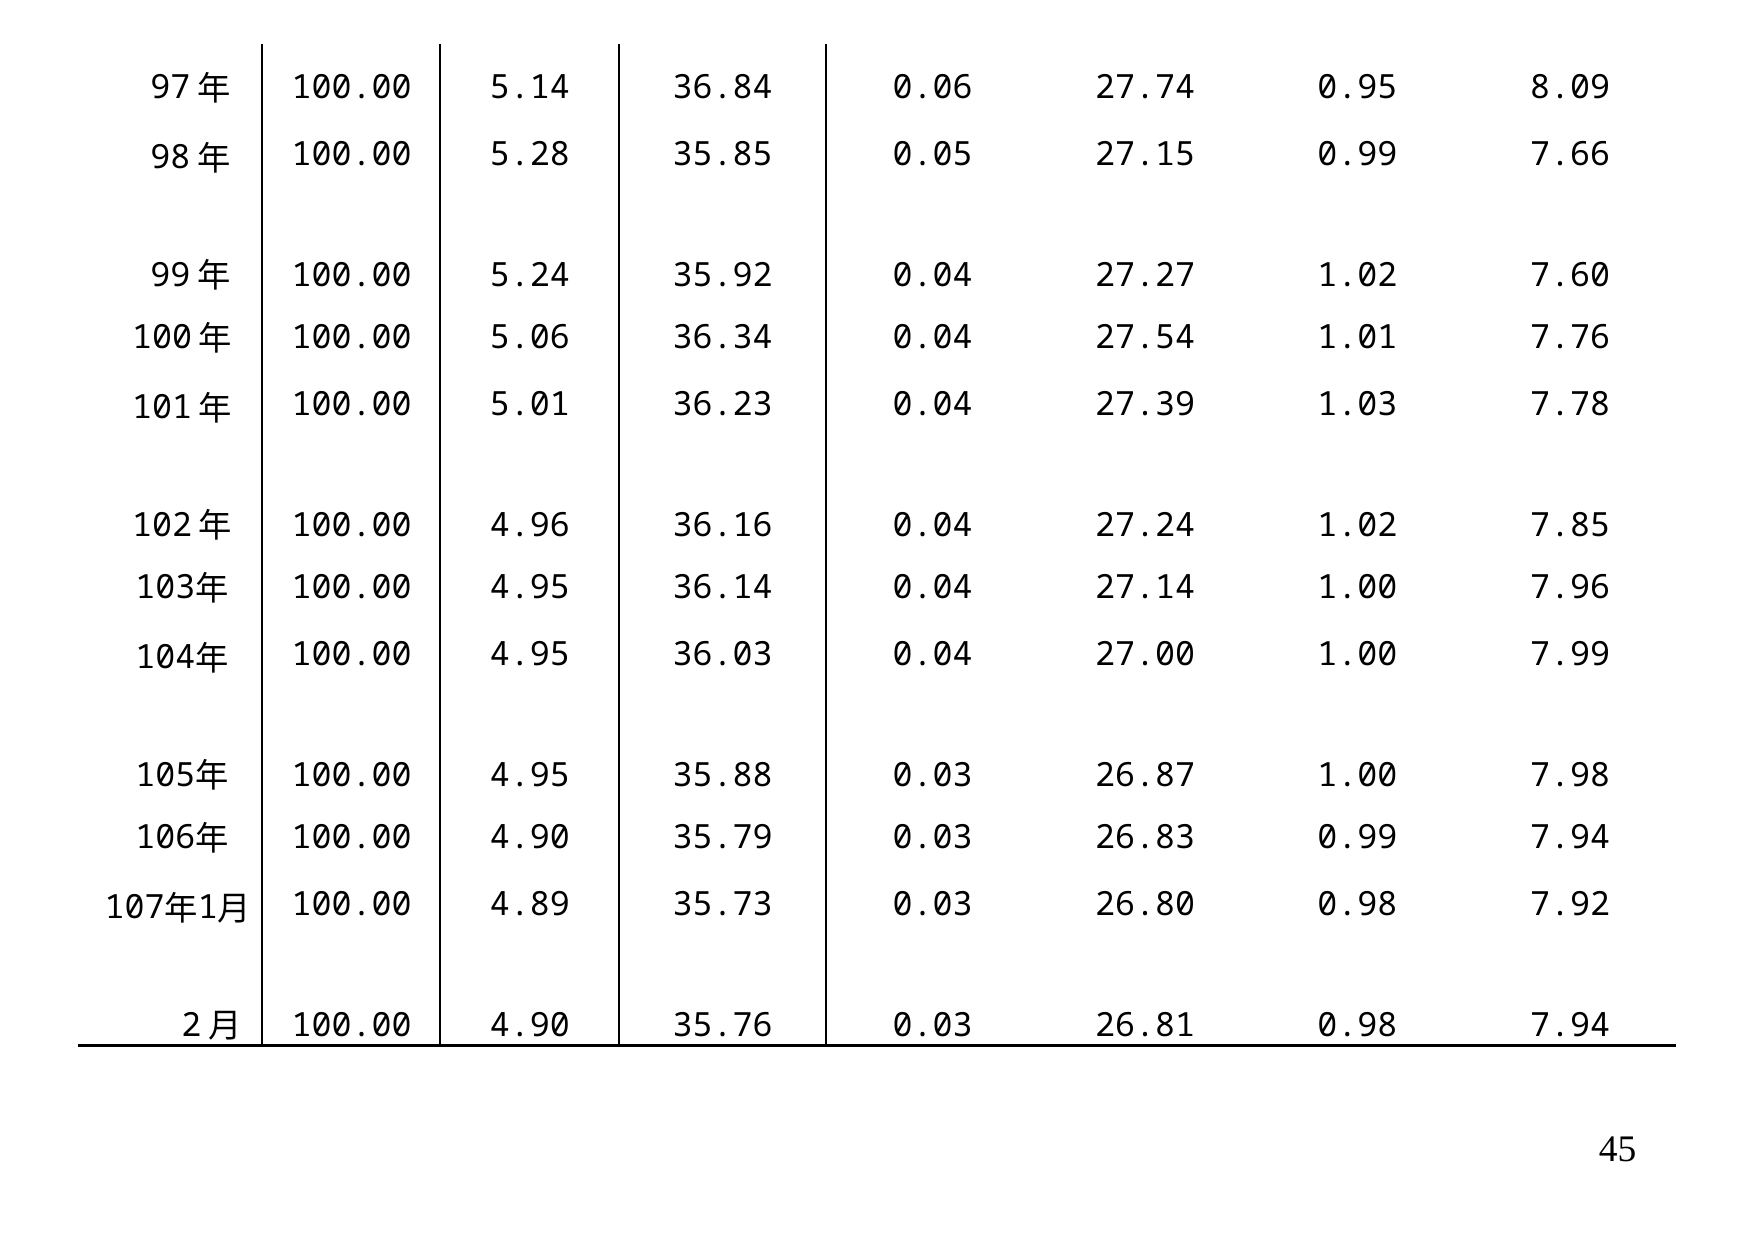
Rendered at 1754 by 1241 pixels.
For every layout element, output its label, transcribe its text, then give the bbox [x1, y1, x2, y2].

table_cell 100.00 [263, 677, 439, 794]
table_cell 0.99 [1251, 106, 1463, 177]
table_cell 1.00 [1251, 606, 1463, 677]
table_cell 98年 [78, 106, 261, 177]
table_cell 0.04 [827, 294, 1038, 356]
table_cell 36.34 [620, 294, 825, 356]
table_cell 8.09 [1463, 44, 1676, 106]
table_cell 2月 [78, 927, 261, 1044]
table_cell 100.00 [263, 44, 439, 106]
table_cell 0.03 [827, 677, 1038, 794]
table_cell 26.83 [1039, 794, 1251, 856]
table_cell 27.54 [1039, 294, 1251, 356]
table_cell 7.99 [1463, 606, 1676, 677]
table_cell 99年 [78, 177, 261, 294]
table_cell 5.14 [441, 44, 618, 106]
table_cell 0.04 [827, 427, 1038, 544]
table_cell 1.00 [1251, 544, 1463, 606]
table_cell 1.02 [1251, 427, 1463, 544]
table_cell 27.39 [1039, 356, 1251, 427]
table_cell 5.01 [441, 356, 618, 427]
table_cell 107年1月 [78, 856, 261, 927]
table_cell 101年 [78, 356, 261, 427]
table_cell 35.88 [620, 677, 825, 794]
table_cell 105年 [78, 677, 261, 794]
table_cell 5.24 [441, 177, 618, 294]
table_cell 0.04 [827, 544, 1038, 606]
table_cell 4.95 [441, 677, 618, 794]
table_cell 0.06 [827, 44, 1038, 106]
table_cell 36.03 [620, 606, 825, 677]
table_cell 0.95 [1251, 44, 1463, 106]
table_cell 35.79 [620, 794, 825, 856]
table_cell 5.06 [441, 294, 618, 356]
table_cell 7.94 [1463, 794, 1676, 856]
table_cell 36.16 [620, 427, 825, 544]
table_cell 104年 [78, 606, 261, 677]
table_cell 0.05 [827, 106, 1038, 177]
table_cell 1.02 [1251, 177, 1463, 294]
table_cell 27.00 [1039, 606, 1251, 677]
table_cell 7.66 [1463, 106, 1676, 177]
table_cell 4.95 [441, 544, 618, 606]
table_cell 100.00 [263, 177, 439, 294]
table_cell 35.76 [620, 927, 825, 1044]
table_cell 7.78 [1463, 356, 1676, 427]
table_cell 100.00 [263, 606, 439, 677]
table_cell 5.28 [441, 106, 618, 177]
table_cell 100.00 [263, 927, 439, 1044]
table_cell 106年 [78, 794, 261, 856]
table_cell 7.76 [1463, 294, 1676, 356]
table_cell 27.27 [1039, 177, 1251, 294]
table_cell 1.00 [1251, 677, 1463, 794]
table_cell 7.96 [1463, 544, 1676, 606]
table_cell 1.03 [1251, 356, 1463, 427]
table_cell 27.14 [1039, 544, 1251, 606]
table_cell 36.84 [620, 44, 825, 106]
table_cell 0.03 [827, 794, 1038, 856]
table_cell 102年 [78, 427, 261, 544]
table_cell 100年 [78, 294, 261, 356]
table_cell 7.92 [1463, 856, 1676, 927]
table_cell 7.94 [1463, 927, 1676, 1044]
table_cell 35.73 [620, 856, 825, 927]
table_cell 100.00 [263, 544, 439, 606]
table_cell 27.24 [1039, 427, 1251, 544]
table_cell 100.00 [263, 794, 439, 856]
table_cell 7.60 [1463, 177, 1676, 294]
table_cell 100.00 [263, 294, 439, 356]
table_cell 7.85 [1463, 427, 1676, 544]
table_cell 27.15 [1039, 106, 1251, 177]
table_cell 35.92 [620, 177, 825, 294]
table_cell 0.03 [827, 856, 1038, 927]
table_cell 35.85 [620, 106, 825, 177]
table_cell 0.04 [827, 177, 1038, 294]
table_cell 0.03 [827, 927, 1038, 1044]
table_cell 1.01 [1251, 294, 1463, 356]
table_cell 0.04 [827, 356, 1038, 427]
table_cell 0.98 [1251, 927, 1463, 1044]
table_cell 0.04 [827, 606, 1038, 677]
table_cell 26.81 [1039, 927, 1251, 1044]
table_cell 27.74 [1039, 44, 1251, 106]
table_cell 100.00 [263, 427, 439, 544]
table_cell 4.95 [441, 606, 618, 677]
table_cell 4.90 [441, 927, 618, 1044]
table_cell 4.96 [441, 427, 618, 544]
table_cell 0.99 [1251, 794, 1463, 856]
table_cell 36.14 [620, 544, 825, 606]
table_cell 100.00 [263, 106, 439, 177]
table_cell 0.98 [1251, 856, 1463, 927]
table_cell 7.98 [1463, 677, 1676, 794]
table_cell 4.89 [441, 856, 618, 927]
table_cell 100.00 [263, 856, 439, 927]
table_cell 103年 [78, 544, 261, 606]
table_cell 26.87 [1039, 677, 1251, 794]
table_cell 100.00 [263, 356, 439, 427]
table_cell 4.90 [441, 794, 618, 856]
table_cell 26.80 [1039, 856, 1251, 927]
table_cell 97年 [78, 44, 261, 106]
table_cell 36.23 [620, 356, 825, 427]
